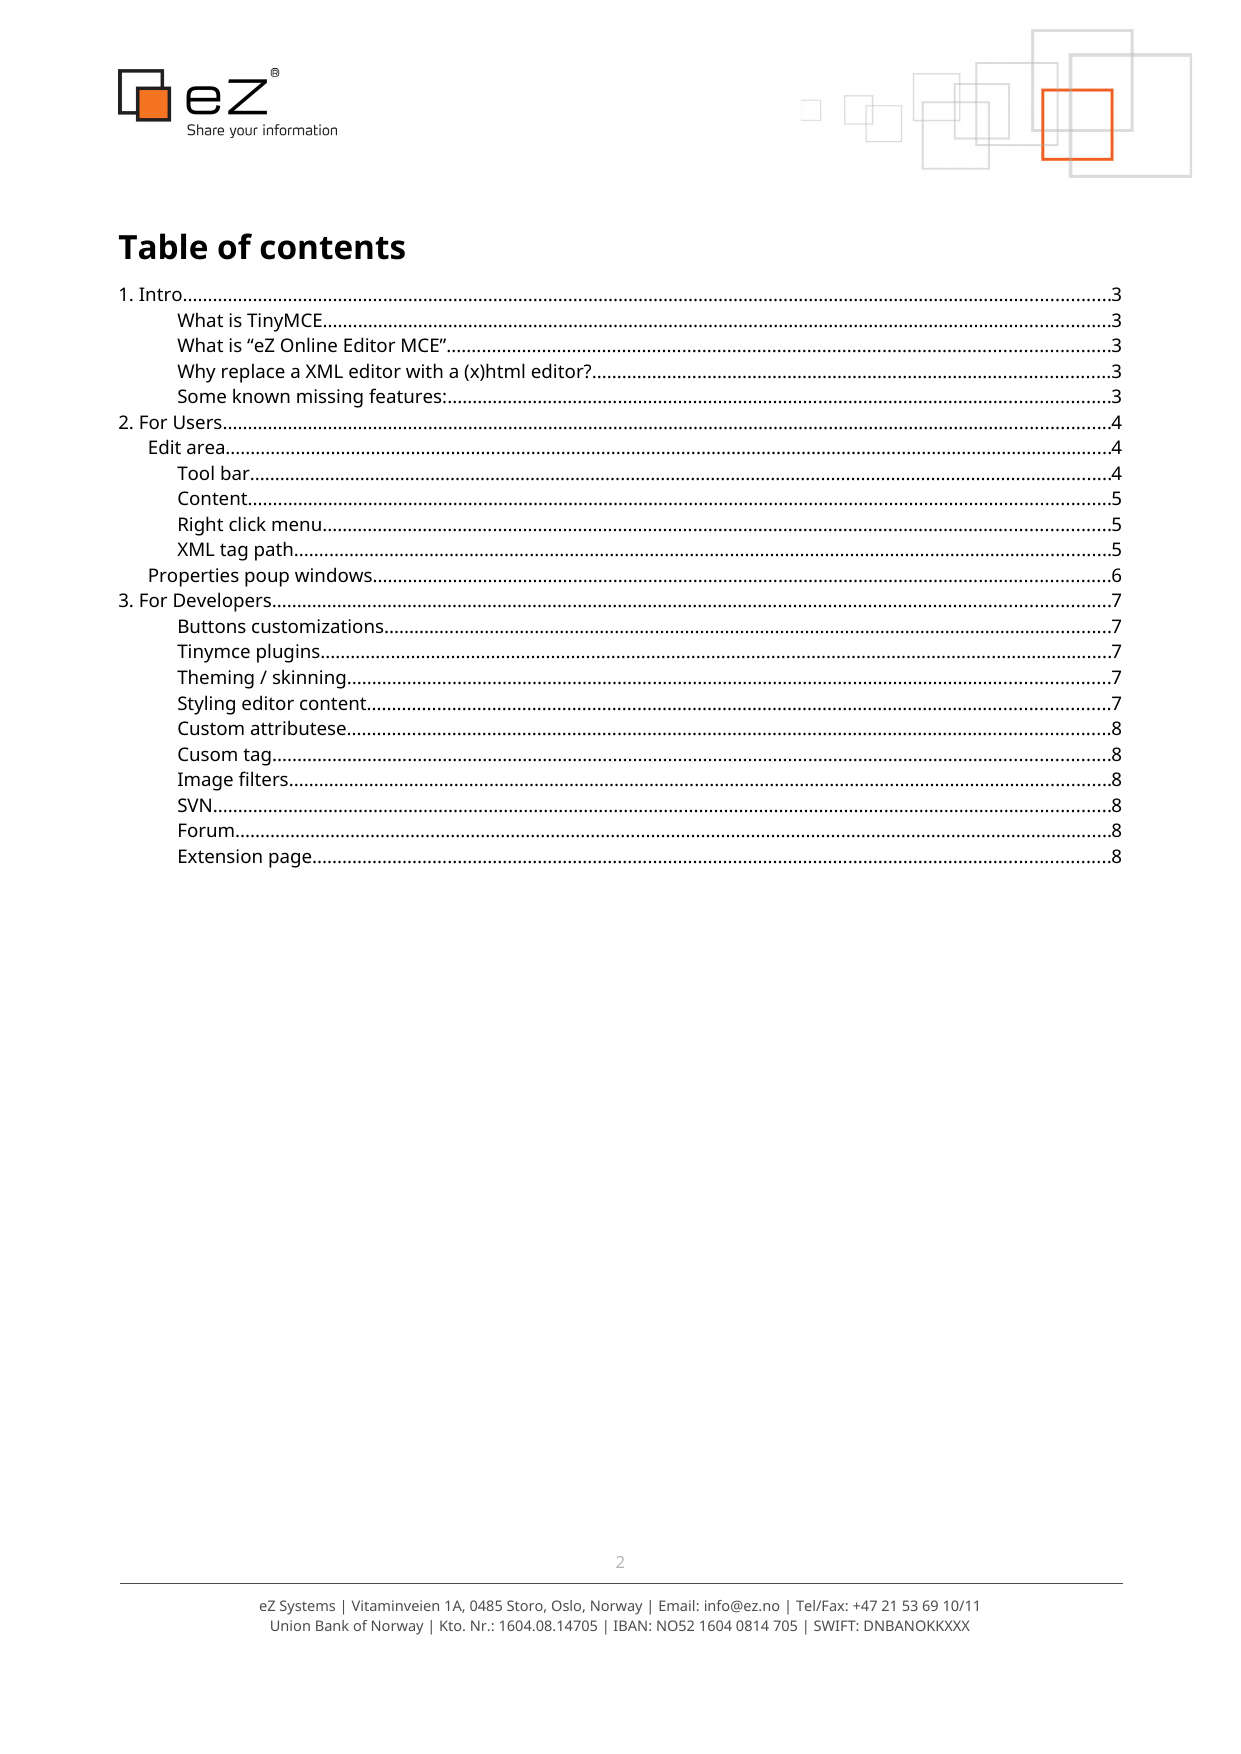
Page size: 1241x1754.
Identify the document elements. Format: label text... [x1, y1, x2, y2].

text Theming / skinning 7 [177, 664, 1122, 690]
text What is TinyMCE 3 [177, 307, 1122, 333]
text Why replace a XML editor with a (x)html editor? 3 [177, 358, 1122, 384]
text Edit area 4 [148, 435, 1122, 460]
text Cusom tag 8 [177, 741, 1122, 766]
text Some known missing features: 3 [177, 384, 1122, 409]
text What is “eZ Online Editor MCE” 3 [177, 333, 1122, 358]
text Right click menu 5 [177, 511, 1122, 537]
picture [118, 68, 442, 187]
text Forum 8 [177, 817, 1122, 843]
text Content 5 [177, 486, 1122, 511]
text Image filters 8 [177, 766, 1122, 792]
text Styling editor content 7 [177, 690, 1122, 715]
text Custom attributese 8 [177, 715, 1122, 741]
text Buttons customizations 7 [177, 613, 1122, 639]
text XML tag path 5 [177, 537, 1122, 562]
subtitle Table of contents [118, 224, 1122, 269]
text Extension page 8 [177, 843, 1122, 868]
text Properties poup windows 6 [148, 562, 1122, 588]
text SVN 8 [177, 792, 1122, 817]
text 3. For Developers 7 [118, 588, 1122, 613]
picture [800, 29, 1193, 178]
text Tinymce plugins 7 [177, 639, 1122, 664]
text Tool bar 4 [177, 460, 1122, 486]
text 1. Intro 3 [118, 282, 1122, 307]
text 2. For Users 4 [118, 409, 1122, 435]
